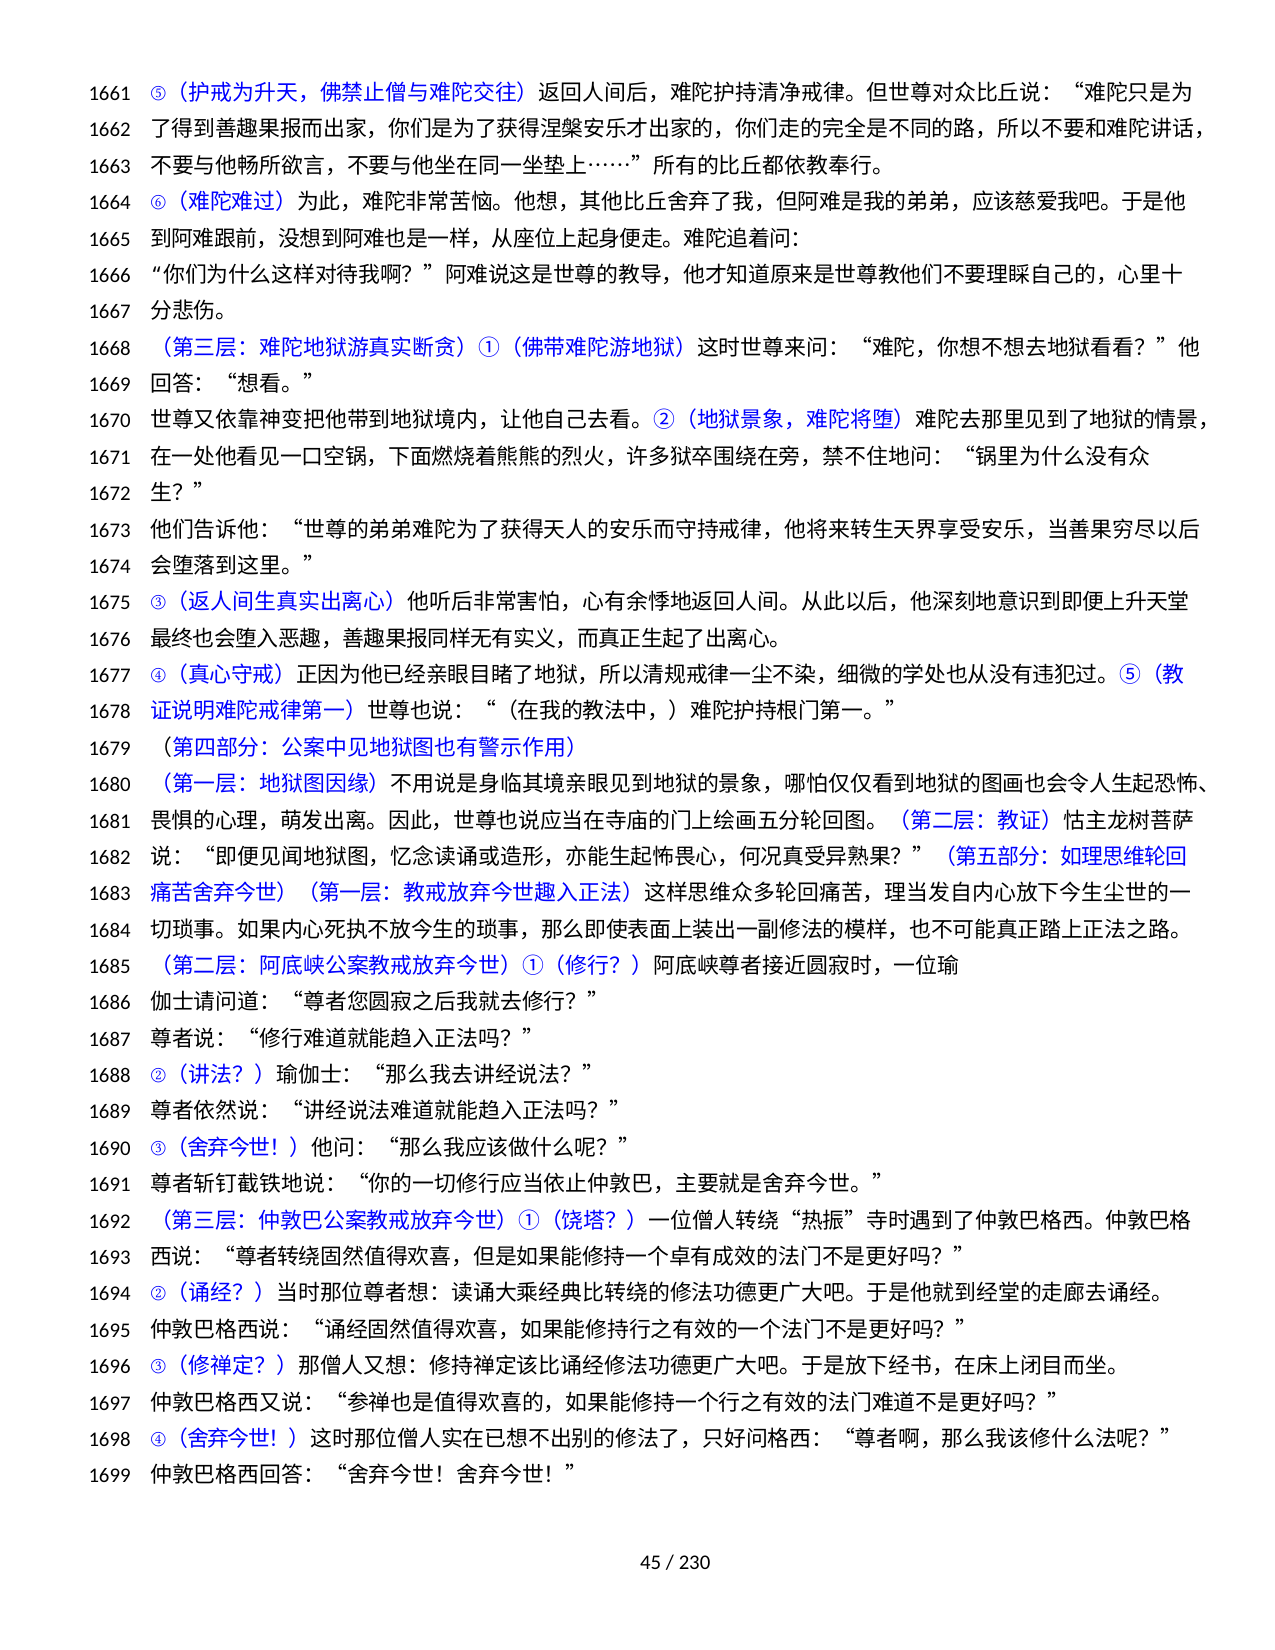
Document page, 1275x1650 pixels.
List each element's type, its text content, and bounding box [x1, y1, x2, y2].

text （第三层：难陀地狱游真实断贪）①（佛带难陀游地狱）这时世尊来问：“难陀，你想不想去地狱看看？”他回答：“想看。” [150, 330, 1200, 398]
text 尊者斩钉截铁地说：“你的一切修行应当依止仲敦巴，主要就是舍弃今世。” [150, 1166, 1200, 1198]
text ④（真心守戒）正因为他已经亲眼目睹了地狱，所以清规戒律一尘不染，细微的学处也从没有违犯过。⑤（教证说明难陀戒律第一）世尊也说：“（在我的教法中，）难陀护持根门第一。” [150, 657, 1200, 725]
text （第四部分：公案中见地狱图也有警示作用） [150, 730, 1200, 762]
text ②（诵经？）当时那位尊者想：读诵大乘经典比转绕的修法功德更广大吧。于是他就到经堂的走廊去诵经。 [150, 1275, 1200, 1307]
text ⑤（护戒为升天，佛禁止僧与难陀交往）返回人间后，难陀护持清净戒律。但世尊对众比丘说：“难陀只是为了得到善趣果报而出家，你们是为了获得涅槃安乐才出家的，你们走的完全是不同的路，所以不要和难陀讲话，不要与他畅所欲言，不要与他坐在同一坐垫上……”所有的比丘都依教奉行。 [150, 75, 1200, 179]
text ②（讲法？）瑜伽士：“那么我去讲经说法？” [150, 1057, 1200, 1089]
text 尊者依然说：“讲经说法难道就能趋入正法吗？” [150, 1093, 1200, 1125]
text 世尊又依靠神变把他带到地狱境内，让他自己去看。②（地狱景象，难陀将堕）难陀去那里见到了地狱的情景，在一处他看见一口空锅，下面燃烧着熊熊的烈火，许多狱卒围绕在旁，禁不住地问：“锅里为什么没有众生？” [150, 402, 1200, 507]
text 他们告诉他：“世尊的弟弟难陀为了获得天人的安乐而守持戒律，他将来转生天界享受安乐，当善果穷尽以后会堕落到这里。” [150, 512, 1200, 579]
text 仲敦巴格西说：“诵经固然值得欢喜，如果能修持行之有效的一个法门不是更好吗？” [150, 1312, 1200, 1343]
text （第三层：仲敦巴公案教戒放弃今世）①（饶塔？）一位僧人转绕“热振”寺时遇到了仲敦巴格西。仲敦巴格西说：“尊者转绕固然值得欢喜，但是如果能修持一个卓有成效的法门不是更好吗？” [150, 1203, 1200, 1271]
text 仲敦巴格西又说：“参禅也是值得欢喜的，如果能修持一个行之有效的法门难道不是更好吗？” [150, 1385, 1200, 1416]
text ⑥（难陀难过）为此，难陀非常苦恼。他想，其他比丘舍弃了我，但阿难是我的弟弟，应该慈爱我吧。于是他到阿难跟前，没想到阿难也是一样，从座位上起身便走。难陀追着问： [150, 184, 1200, 252]
text （第二层：阿底峡公案教戒放弃今世）①（修行？）阿底峡尊者接近圆寂时，一位瑜 [150, 948, 1200, 980]
text 尊者说：“修行难道就能趋入正法吗？” [150, 1021, 1200, 1052]
text ④（舍弃今世！）这时那位僧人实在已想不出别的修法了，只好问格西：“尊者啊，那么我该修什么法呢？”仲敦巴格西回答：“舍弃今世！舍弃今世！” [150, 1421, 1200, 1489]
text （第一层：地狱图因缘）不用说是身临其境亲眼见到地狱的景象，哪怕仅仅看到地狱的图画也会令人生起恐怖、畏惧的心理，萌发出离。因此，世尊也说应当在寺庙的门上绘画五分轮回图。（第二层：教证）怙主龙树菩萨说：“即便见闻地狱图，忆念读诵或造形，亦能生起怖畏心，何况真受异熟果？”（第五部分：如理思维轮回痛苦舍弃今世）（第一层：教戒放弃今世趣入正法）这样思维众多轮回痛苦，理当发自内心放下今生尘世的一切琐事。如果内心死执不放今生的琐事，那么即使表面上装出一副修法的模样，也不可能真正踏上正法之路。 [150, 766, 1200, 943]
text “你们为什么这样对待我啊？”阿难说这是世尊的教导，他才知道原来是世尊教他们不要理睬自己的，心里十分悲伤。 [150, 257, 1200, 325]
text ③（修禅定？）那僧人又想：修持禅定该比诵经修法功德更广大吧。于是放下经书，在床上闭目而坐。 [150, 1348, 1200, 1380]
text ③（返人间生真实出离心）他听后非常害怕，心有余悸地返回人间。从此以后，他深刻地意识到即便上升天堂最终也会堕入恶趣，善趣果报同样无有实义，而真正生起了出离心。 [150, 584, 1200, 652]
text 伽士请问道：“尊者您圆寂之后我就去修行？” [150, 984, 1200, 1016]
text ③（舍弃今世！）他问：“那么我应该做什么呢？” [150, 1130, 1200, 1162]
